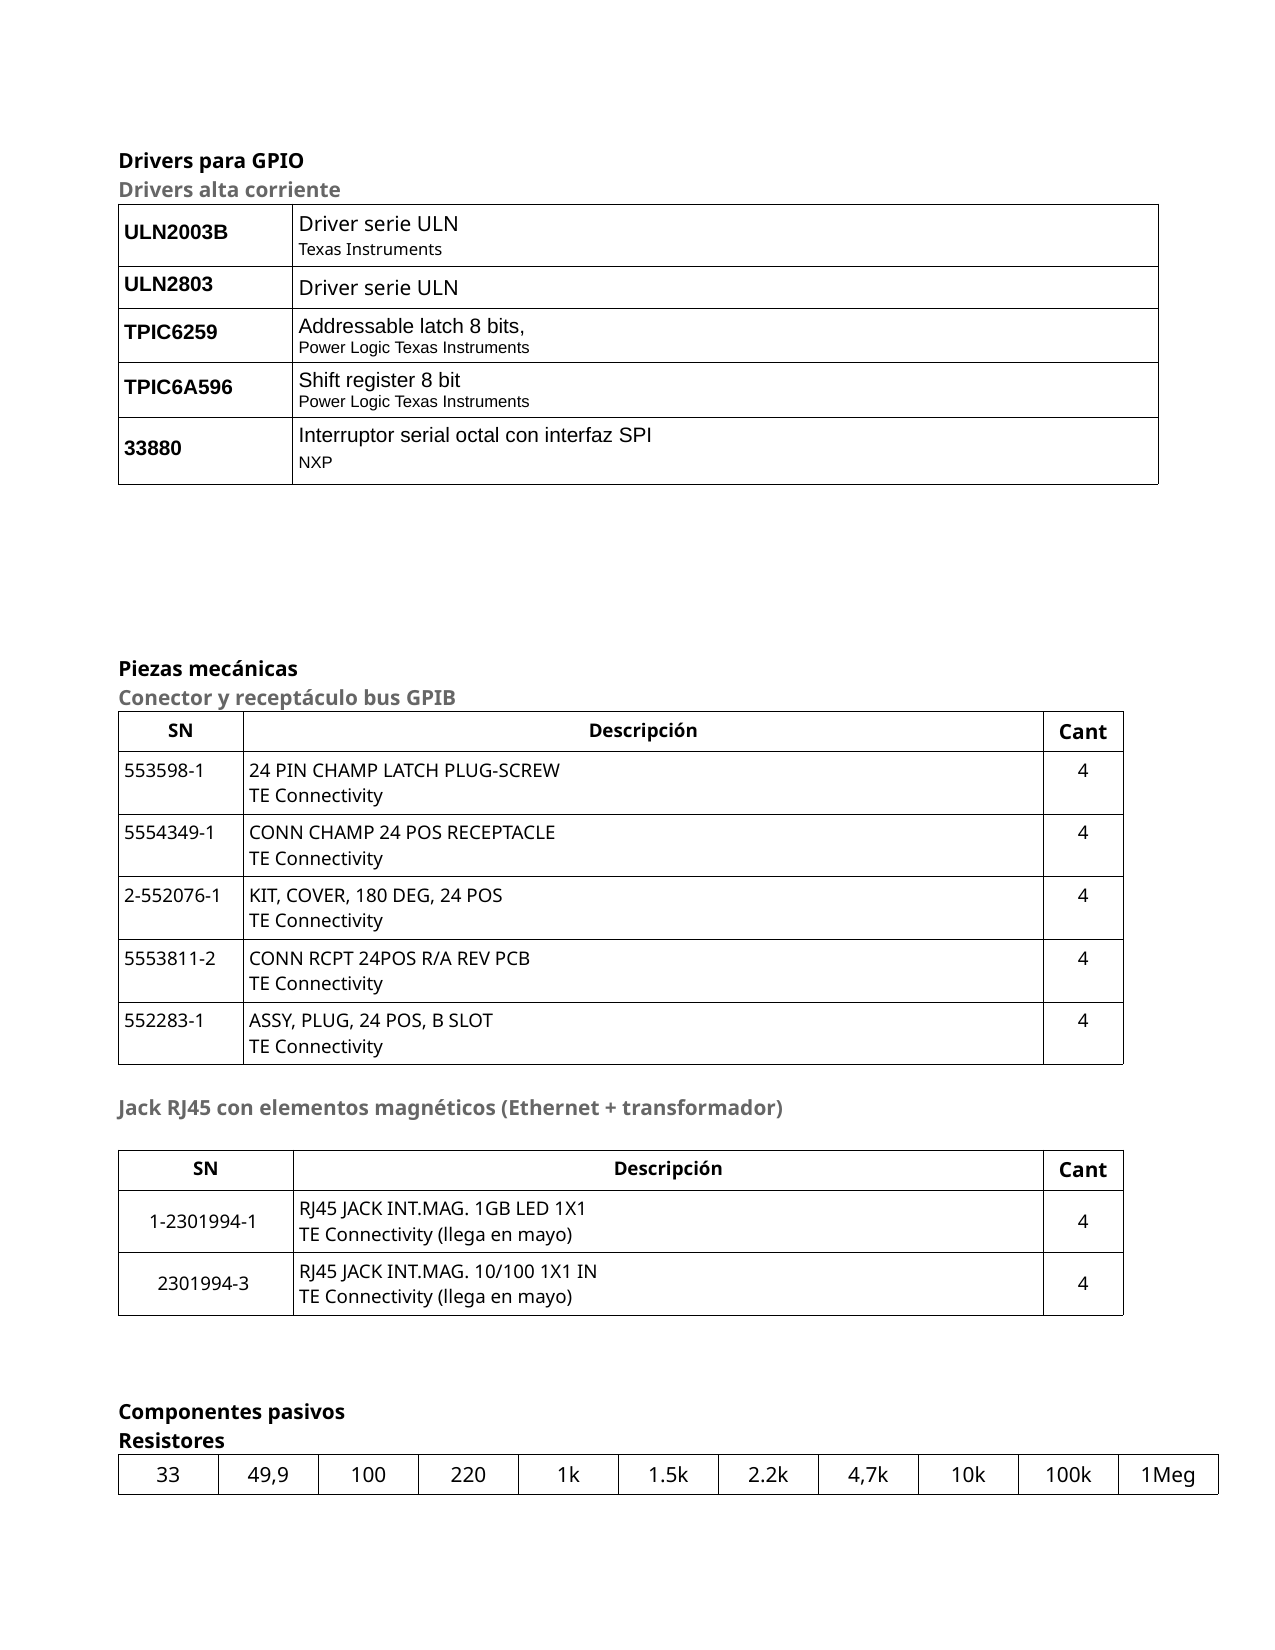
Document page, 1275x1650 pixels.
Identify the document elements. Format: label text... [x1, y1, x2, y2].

table_cell 4 [1044, 1253, 1123, 1315]
table_header 49,9 [219, 1455, 318, 1494]
table_header Descripción [244, 712, 1043, 751]
table_cell TPIC6A596 [119, 363, 292, 417]
table_cell TPIC6259 [119, 309, 292, 362]
table_cell 2301994-3 [119, 1253, 293, 1315]
table_cell RJ45 JACK INT.MAG. 10/100 1X1 IN TE Connectivity (llega en mayo) [294, 1253, 1043, 1315]
table_header ULN2003B [119, 205, 292, 266]
table_header 1.5k [619, 1455, 718, 1494]
table_header Descripción [294, 1151, 1043, 1189]
table_cell 4 [1044, 940, 1123, 1002]
table_cell Shift register 8 bit Power Logic Texas Instruments [293, 363, 1158, 417]
table_cell ASSY, PLUG, 24 POS, B SLOT TE Connectivity [244, 1003, 1043, 1064]
table_header SN [119, 1151, 293, 1189]
table_cell CONN RCPT 24POS R/A REV PCB TE Connectivity [244, 940, 1043, 1002]
table_header Driver serie ULN Texas Instruments [293, 205, 1158, 266]
text Resistores [118, 1426, 1157, 1454]
table_cell 2-552076-1 [119, 877, 243, 939]
table_cell 552283-1 [119, 1003, 243, 1064]
table_cell 4 [1044, 1003, 1123, 1064]
table_header 100 [319, 1455, 418, 1494]
text Piezas mecánicas [118, 654, 1157, 683]
table_cell 4 [1044, 752, 1123, 814]
table_cell 24 PIN CHAMP LATCH PLUG-SCREW TE Connectivity [244, 752, 1043, 814]
table_cell ULN2803 [119, 267, 292, 308]
table_cell 553598-1 [119, 752, 243, 814]
table_header 4,7k [819, 1455, 918, 1494]
table_header Cant [1044, 1151, 1123, 1189]
table_cell KIT, COVER, 180 DEG, 24 POS TE Connectivity [244, 877, 1043, 939]
table_cell 4 [1044, 877, 1123, 939]
table_header 100k [1019, 1455, 1118, 1494]
table_cell CONN CHAMP 24 POS RECEPTACLE TE Connectivity [244, 815, 1043, 876]
table_header 1Meg [1119, 1455, 1218, 1494]
table_cell 33880 [119, 418, 292, 483]
table_cell 4 [1044, 1191, 1123, 1252]
text Drivers alta corriente [118, 175, 1157, 203]
table_header Cant [1044, 712, 1123, 751]
table_cell 5554349-1 [119, 815, 243, 876]
text Conector y receptáculo bus GPIB [118, 683, 1157, 711]
table_cell RJ45 JACK INT.MAG. 1GB LED 1X1 TE Connectivity (llega en mayo) [294, 1191, 1043, 1252]
table_cell 5553811-2 [119, 940, 243, 1002]
text Jack RJ45 con elementos magnéticos (Ethernet + transformador) [118, 1093, 1157, 1121]
text Componentes pasivos [118, 1397, 1157, 1426]
table_cell Addressable latch 8 bits, Power Logic Texas Instruments [293, 309, 1158, 362]
table_cell 4 [1044, 815, 1123, 876]
table_header 2.2k [719, 1455, 818, 1494]
text Drivers para GPIO [118, 147, 1157, 175]
table_header 220 [419, 1455, 518, 1494]
table_cell Interruptor serial octal con interfaz SPI NXP [293, 418, 1158, 483]
table_cell Driver serie ULN [293, 267, 1158, 308]
table_header 33 [119, 1455, 218, 1494]
table_header SN [119, 712, 243, 751]
table_cell 1-2301994-1 [119, 1191, 293, 1252]
table_header 10k [919, 1455, 1018, 1494]
table_header 1k [519, 1455, 618, 1494]
